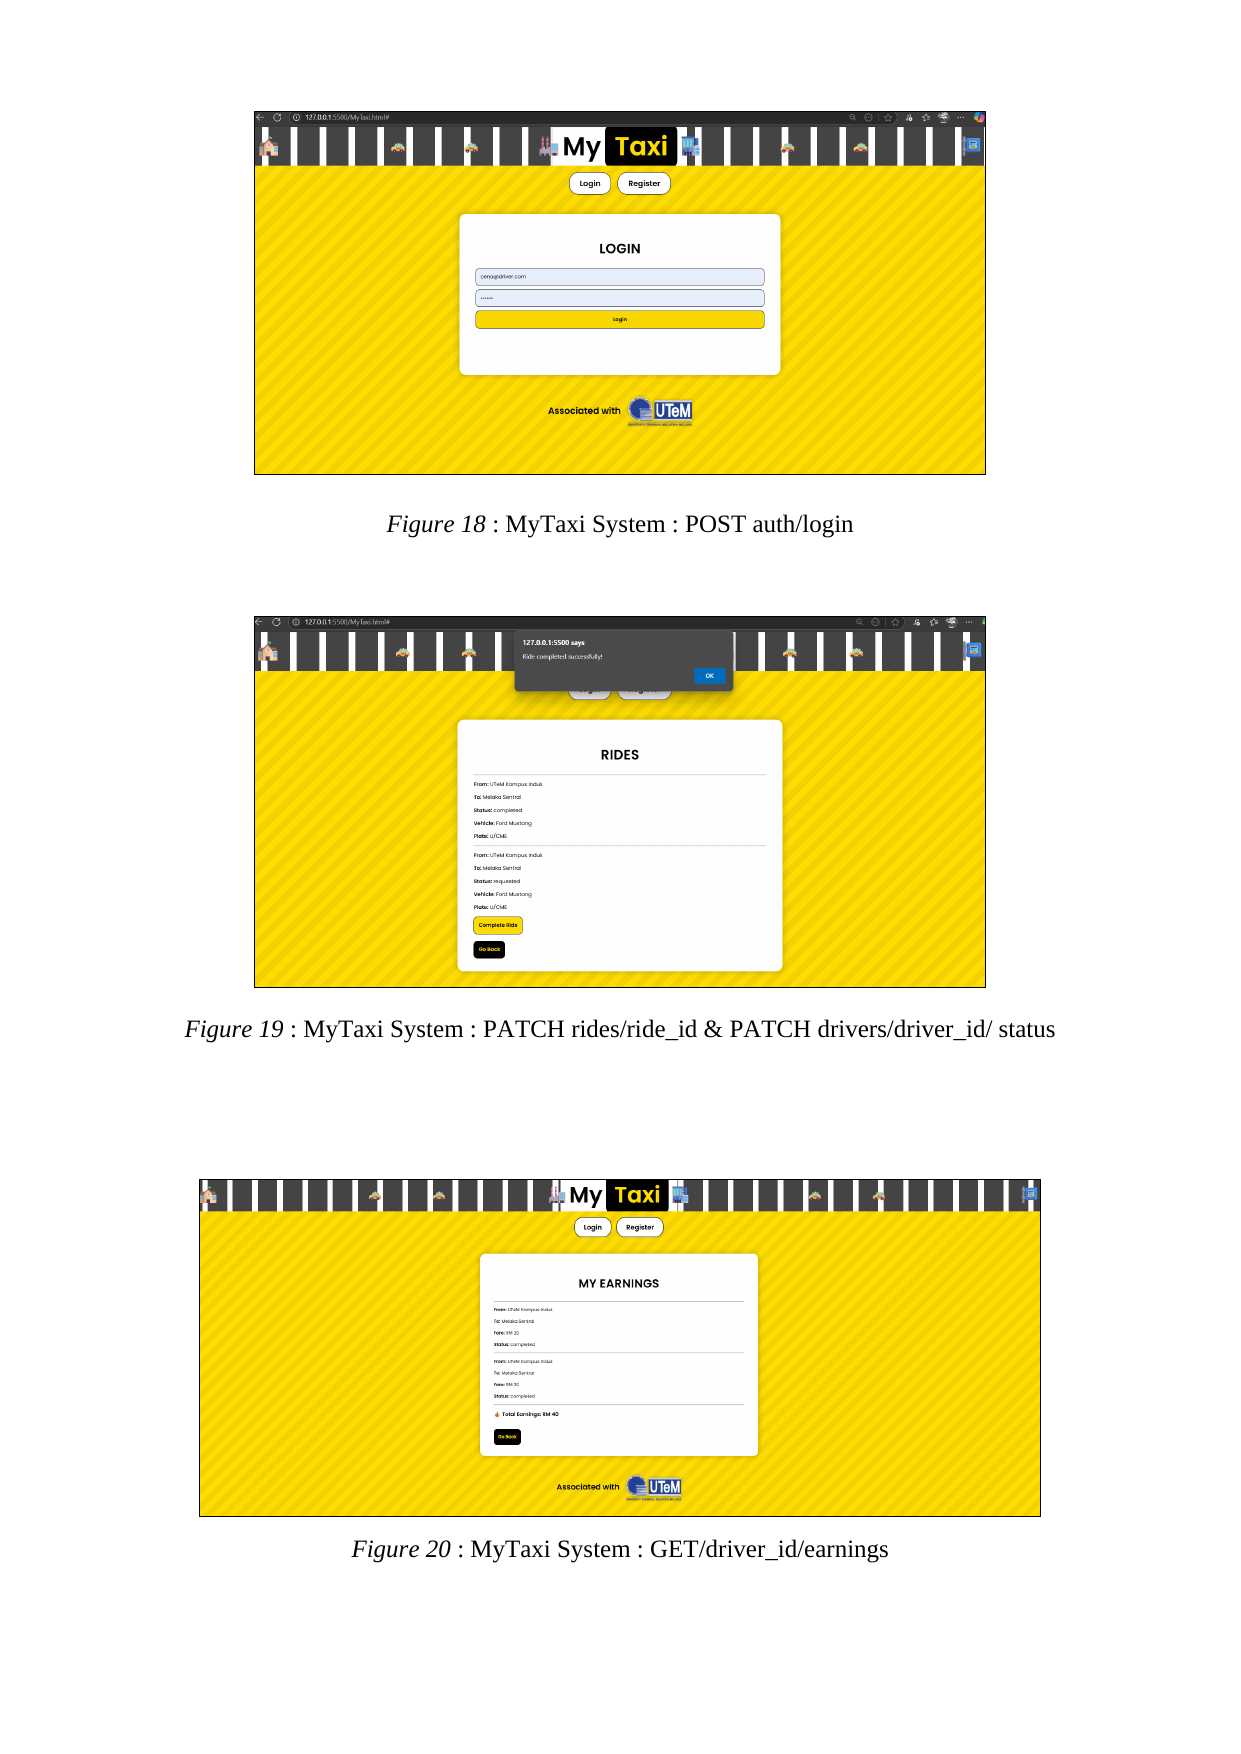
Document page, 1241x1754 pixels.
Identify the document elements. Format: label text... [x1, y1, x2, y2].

picture [200, 1180, 1040, 1516]
text Figure 19 : MyTaxi System : PATCH rides/ride_id & PATCH drivers/driver_id/ status [148, 987, 1093, 1042]
text Figure 20 : MyTaxi System : GET/driver_id/earnings [148, 1516, 1093, 1562]
picture [255, 112, 985, 474]
picture [255, 617, 985, 987]
text Figure 18 : MyTaxi System : POST auth/login [148, 474, 1093, 538]
